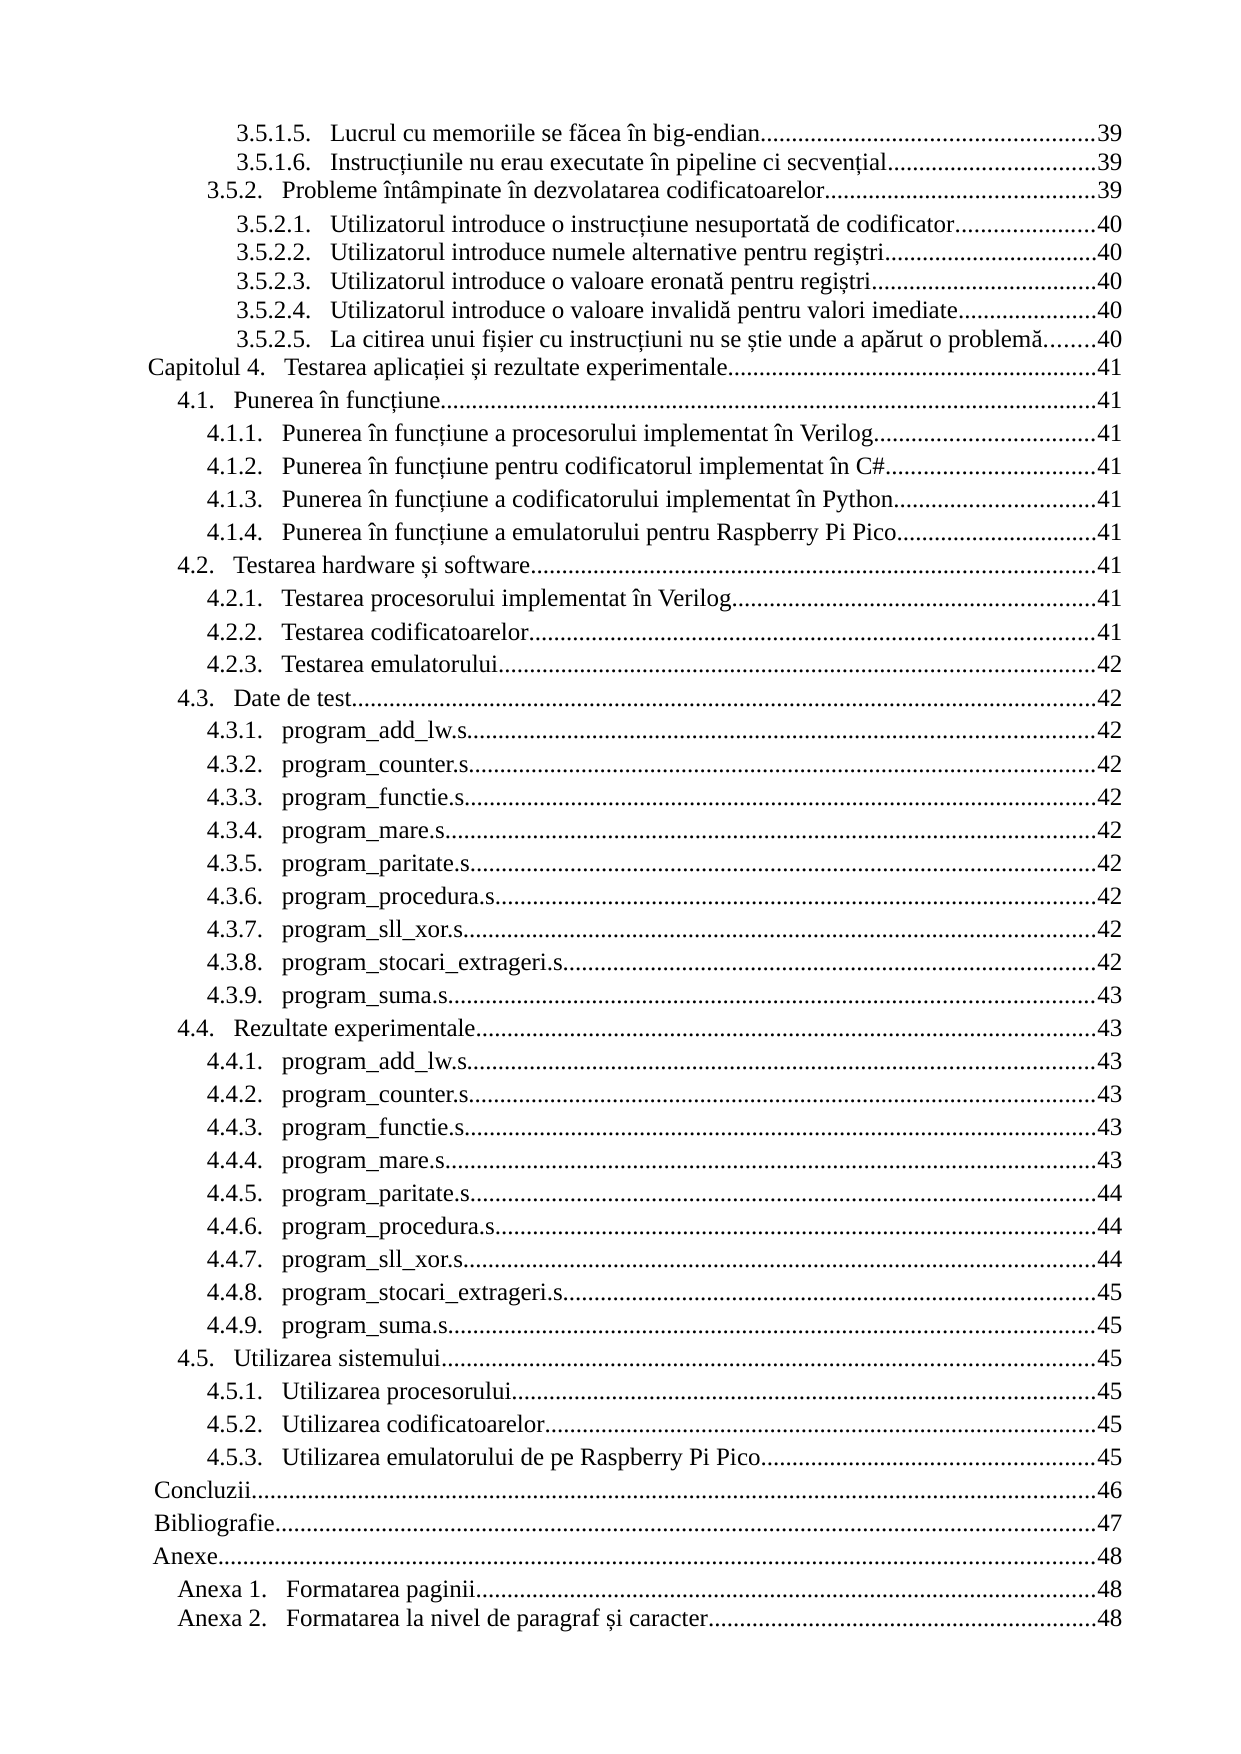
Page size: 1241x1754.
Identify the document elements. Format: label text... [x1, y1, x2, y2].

text 4.4.2. program_counter.s 43 [207, 1079, 1122, 1108]
text 4.1. Punerea în funcțiune 41 [177, 385, 1122, 414]
text Concluzii 46 [148, 1475, 1122, 1504]
text 4.3.7. program_sll_xor.s 42 [207, 914, 1122, 942]
text 4.4.8. program_stocari_extrageri.s 45 [207, 1277, 1122, 1306]
text 4.3.2. program_counter.s 42 [207, 749, 1122, 777]
text 4.4.6. program_procedura.s 44 [207, 1211, 1122, 1240]
text 4.4.5. program_paritate.s 44 [207, 1178, 1122, 1207]
text 3.5.2.1. Utilizatorul introduce o instrucțiune nesuportată de codificator 40 [236, 209, 1122, 237]
text 4.2.2. Testarea codificatoarelor 41 [207, 617, 1122, 645]
text Anexe. 48 [148, 1541, 1122, 1570]
text 4.4.1. program_add_lw.s 43 [207, 1046, 1122, 1074]
text 4.3.3. program_functie.s 42 [207, 782, 1122, 810]
text 4.2.1. Testarea procesorului implementat în Verilog 41 [207, 583, 1122, 612]
text 3.5.2.2. Utilizatorul introduce numele alternative pentru regiștri 40 [236, 237, 1122, 266]
text 4.3. Date de test 42 [177, 683, 1122, 711]
text 3.5.2. Probleme întâmpinate în dezvolatarea codificatoarelor 39 [207, 176, 1122, 204]
text 4.1.3. Punerea în funcțiune a codificatorului implementat în Python 41 [207, 484, 1122, 513]
text 4.3.1. program_add_lw.s 42 [207, 716, 1122, 744]
text 4.3.4. program_mare.s 42 [207, 815, 1122, 843]
text 4.5.1. Utilizarea procesorului 45 [207, 1376, 1122, 1405]
text 4.4.4. program_mare.s 43 [207, 1145, 1122, 1174]
text 4.5.3. Utilizarea emulatorului de pe Raspberry Pi Pico 45 [207, 1442, 1122, 1471]
text 4.4.9. program_suma.s 45 [207, 1310, 1122, 1339]
text 3.5.2.5. La citirea unui fișier cu instrucțiuni nu se știe unde a apărut o problemă 40 [236, 324, 1122, 352]
text Anexa 2. Formatarea la nivel de paragraf și caracter 48 [177, 1603, 1122, 1632]
text 4.1.2. Punerea în funcțiune pentru codificatorul implementat în C# 41 [207, 451, 1122, 480]
text 4.2. Testarea hardware și software 41 [177, 551, 1122, 579]
text 4.5. Utilizarea sistemului 45 [177, 1343, 1122, 1372]
text Anexa 1. Formatarea paginii. 48 [177, 1574, 1122, 1603]
text Bibliografie 47 [148, 1508, 1122, 1537]
text Capitolul 4. Testarea aplicației și rezultate experimentale 41 [148, 352, 1122, 381]
text 4.3.9. program_suma.s 43 [207, 980, 1122, 1008]
text 3.5.1.6. Instrucțiunile nu erau executate în pipeline ci secvențial 39 [236, 147, 1122, 176]
text 4.3.8. program_stocari_extrageri.s 42 [207, 947, 1122, 976]
text 3.5.2.4. Utilizatorul introduce o valoare invalidă pentru valori imediate 40 [236, 295, 1122, 324]
text 4.1.1. Punerea în funcțiune a procesorului implementat în Verilog 41 [207, 418, 1122, 447]
text 4.5.2. Utilizarea codificatoarelor 45 [207, 1409, 1122, 1438]
text 3.5.1.5. Lucrul cu memoriile se făcea în big-endian 39 [236, 118, 1122, 147]
text 4.4. Rezultate experimentale 43 [177, 1013, 1122, 1042]
text 4.1.4. Punerea în funcțiune a emulatorului pentru Raspberry Pi Pico 41 [207, 517, 1122, 546]
text 4.2.3. Testarea emulatorului 42 [207, 649, 1122, 678]
text 3.5.2.3. Utilizatorul introduce o valoare eronată pentru regiștri 40 [236, 266, 1122, 295]
text 4.4.7. program_sll_xor.s 44 [207, 1244, 1122, 1273]
text 4.3.6. program_procedura.s 42 [207, 881, 1122, 909]
text 4.3.5. program_paritate.s 42 [207, 848, 1122, 876]
text 4.4.3. program_functie.s 43 [207, 1112, 1122, 1141]
